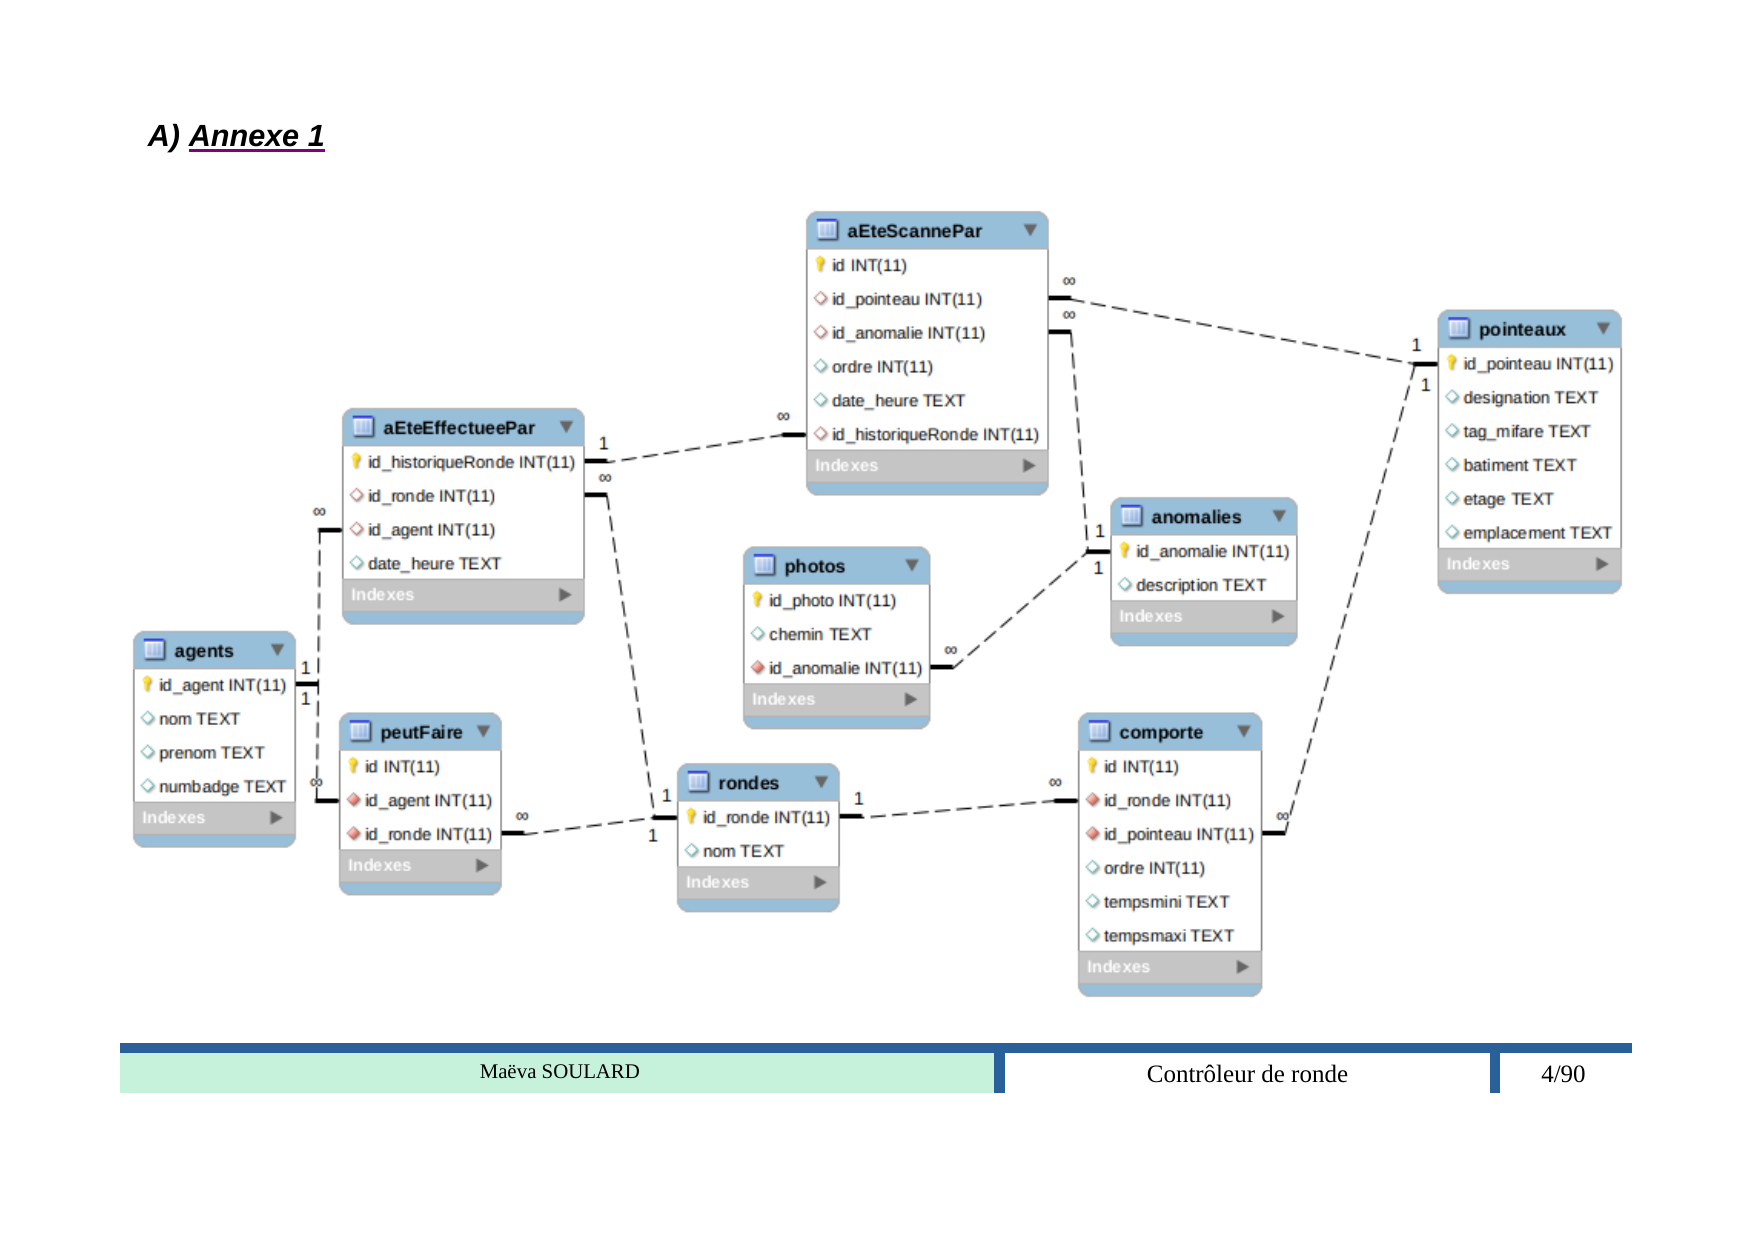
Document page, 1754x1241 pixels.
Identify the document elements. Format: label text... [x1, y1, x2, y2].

subtitle Annexe 1 [118, 118, 1636, 153]
picture [118, 196, 1636, 1011]
